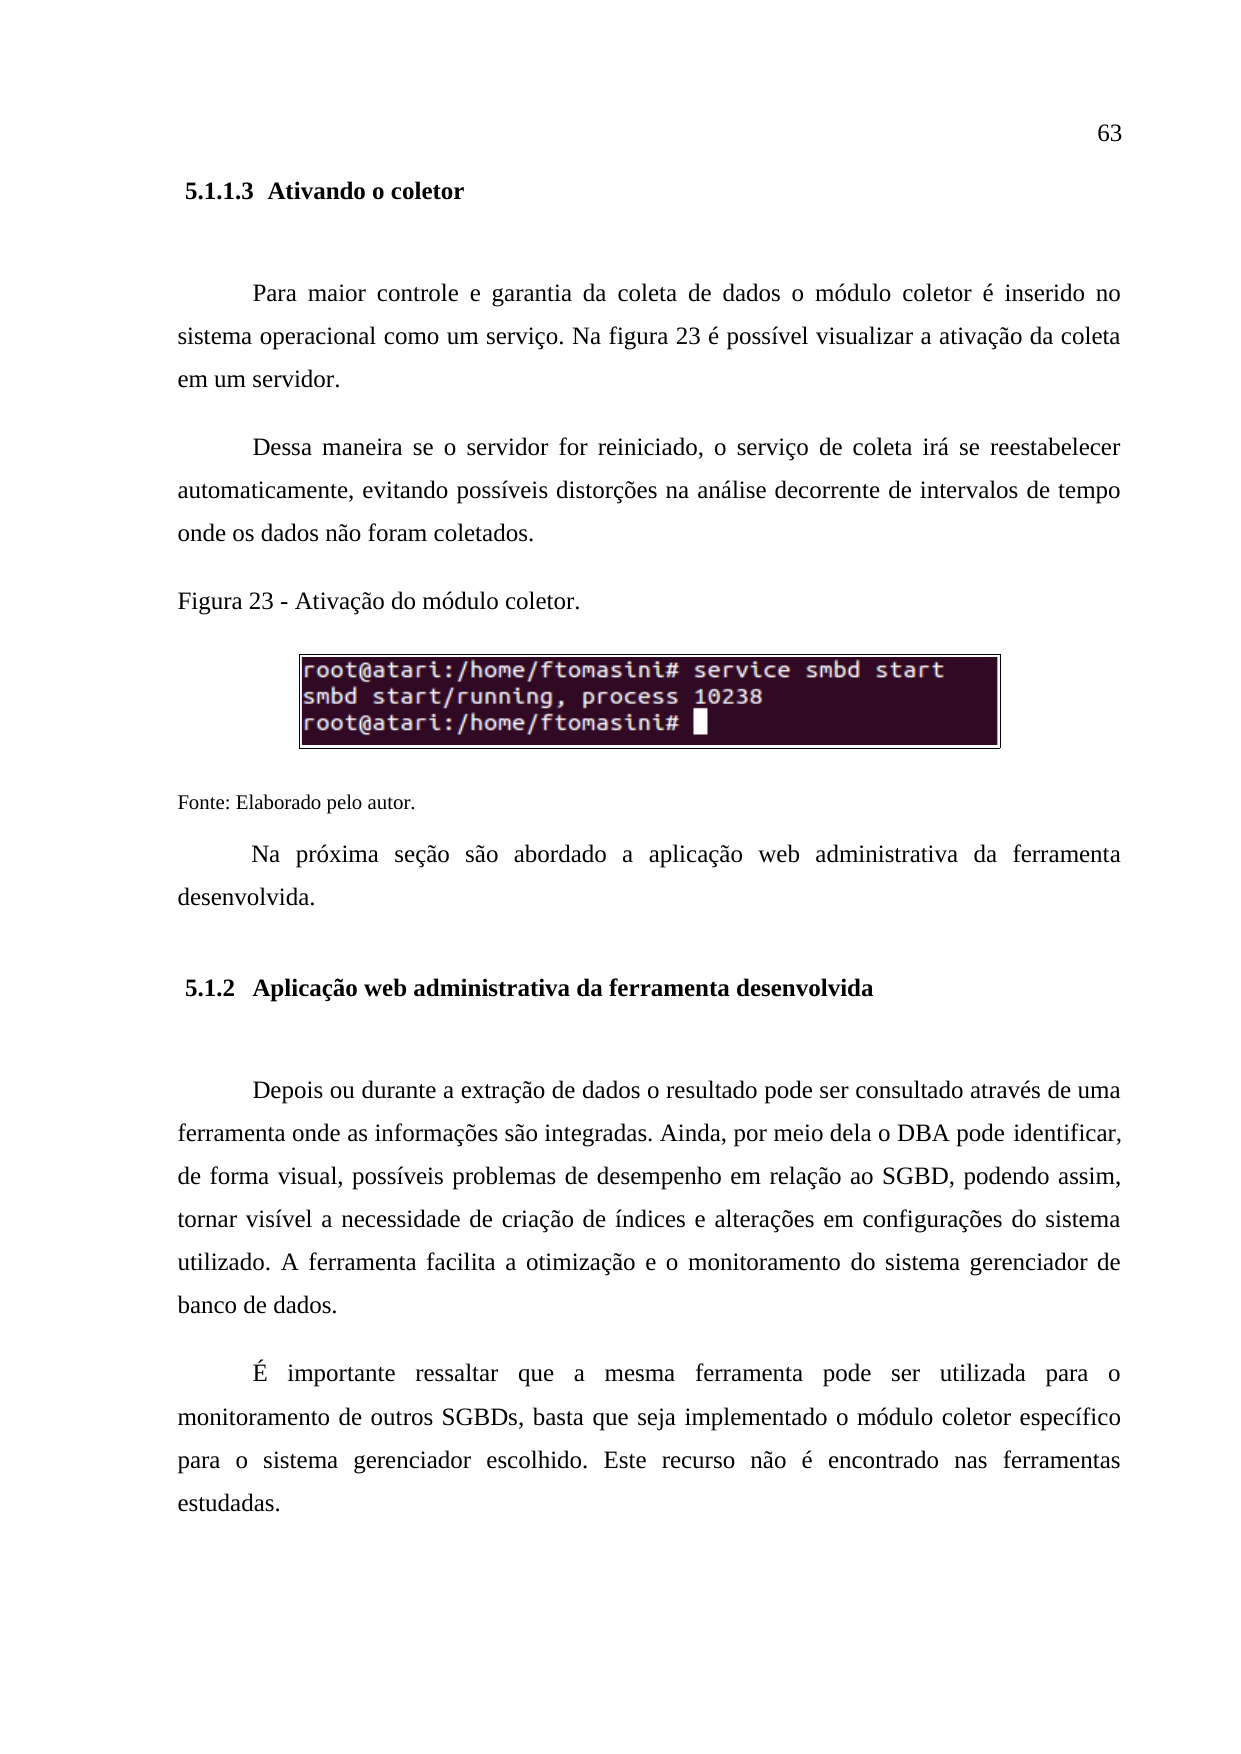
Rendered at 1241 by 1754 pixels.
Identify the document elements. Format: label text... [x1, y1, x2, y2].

picture [301, 657, 998, 745]
text Figura 23 - Ativação do módulo coletor. [177, 586, 1122, 615]
text Na próxima seção são abordado a aplicação web administrativa da ferramenta desenvolvida. [177, 839, 1122, 911]
list Aplicação web administrativa da ferramenta desenvolvida [185, 973, 1122, 1002]
list Ativando o coletor [185, 176, 1122, 205]
text Dessa maneira se o servidor for reiniciado, o serviço de coleta irá se reestabelecer automaticamente, evitando possíveis distorções na análise decorrente de intervalos de tempo onde os dados não foram coletados. [177, 432, 1122, 547]
list Depois ou durante a extração de dados o resultado pode ser consultado através de uma ferramenta onde as informações são integradas. Ainda, por meio dela o DBA pode identificar, de forma visual, possíveis problemas de desempenho em relação ao SGBD, podendo assim, tornar visível a necessidade de criação de índices e alterações em configurações do sistema utilizado. A ferramenta facilita a otimização e o monitoramento do sistema gerenciador de banco de dados. [177, 1075, 1122, 1319]
list Fonte: Elaborado pelo autor. [177, 790, 1122, 814]
text Para maior controle e garantia da coleta de dados o módulo coletor é inserido no sistema operacional como um serviço. Na figura 23 é possível visualizar a ativação da coleta em um servidor. [177, 278, 1122, 393]
list É importante ressaltar que a mesma ferramenta pode ser utilizada para o monitoramento de outros SGBDs, basta que seja implementado o módulo coletor específico para o sistema gerenciador escolhido. Este recurso não é encontrado nas ferramentas estudadas. [177, 1358, 1122, 1517]
